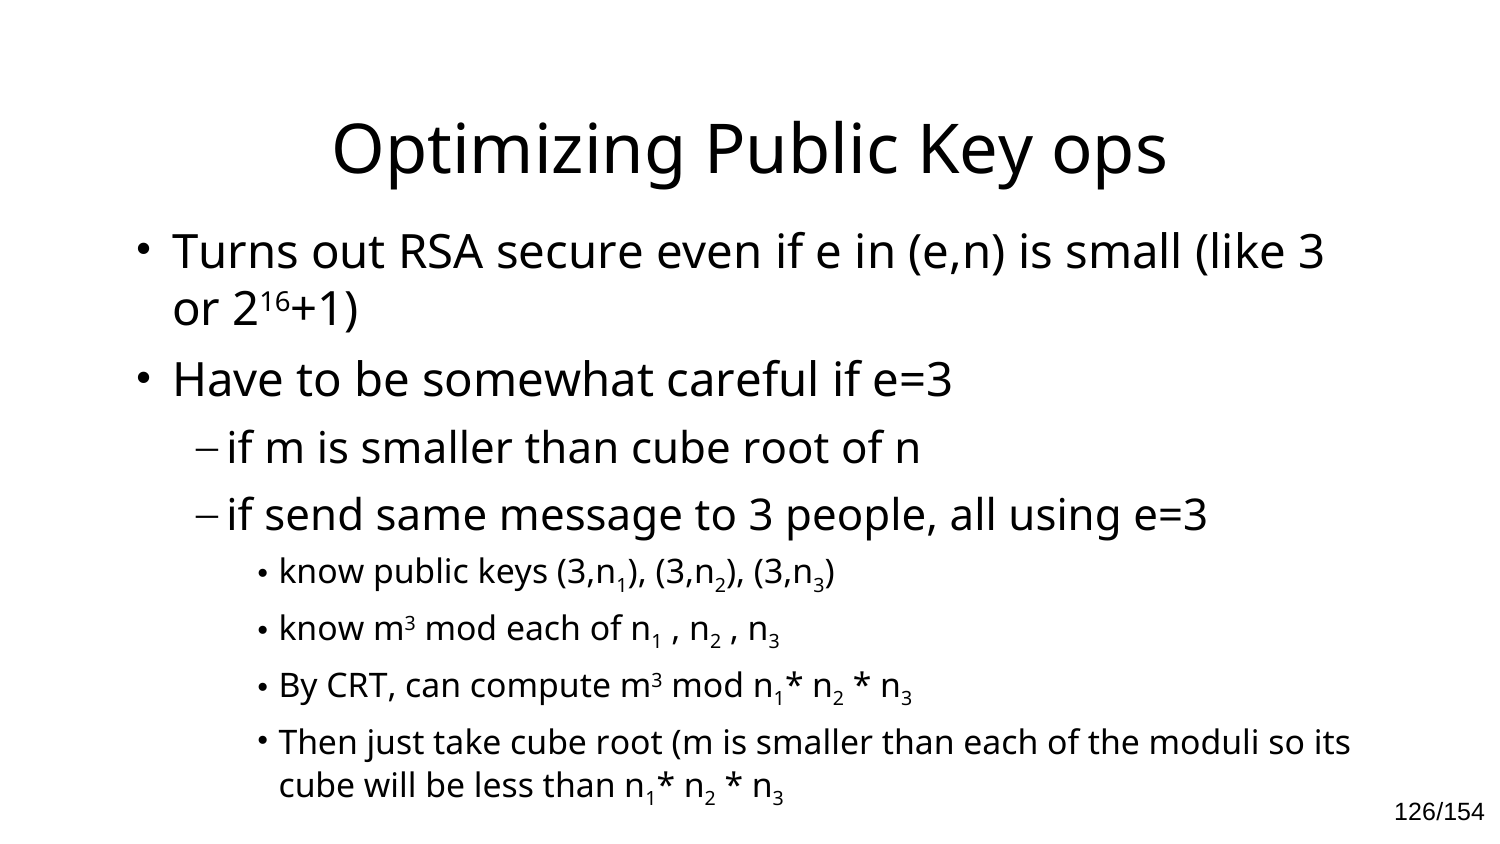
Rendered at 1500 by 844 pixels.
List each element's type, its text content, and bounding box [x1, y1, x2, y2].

list Turns out RSA secure even if e in (e,n) is small (like 3 or 216+1) Have to be somewhat careful if e=3 if m is smaller than cube root of n if send same message to 3 people, all using e=3 know public keys (3,n1), (3,n2), (3,n3) know m3 mod each of n1 , n2 , n3 By CRT, can compute m3 mod n1* n2 * n3 Then just take cube root (m is smaller than each of the moduli so its cube will be less than n1* n2 * n3 [120, 212, 1396, 825]
title Optimizing Public Key ops [112, 56, 1388, 235]
